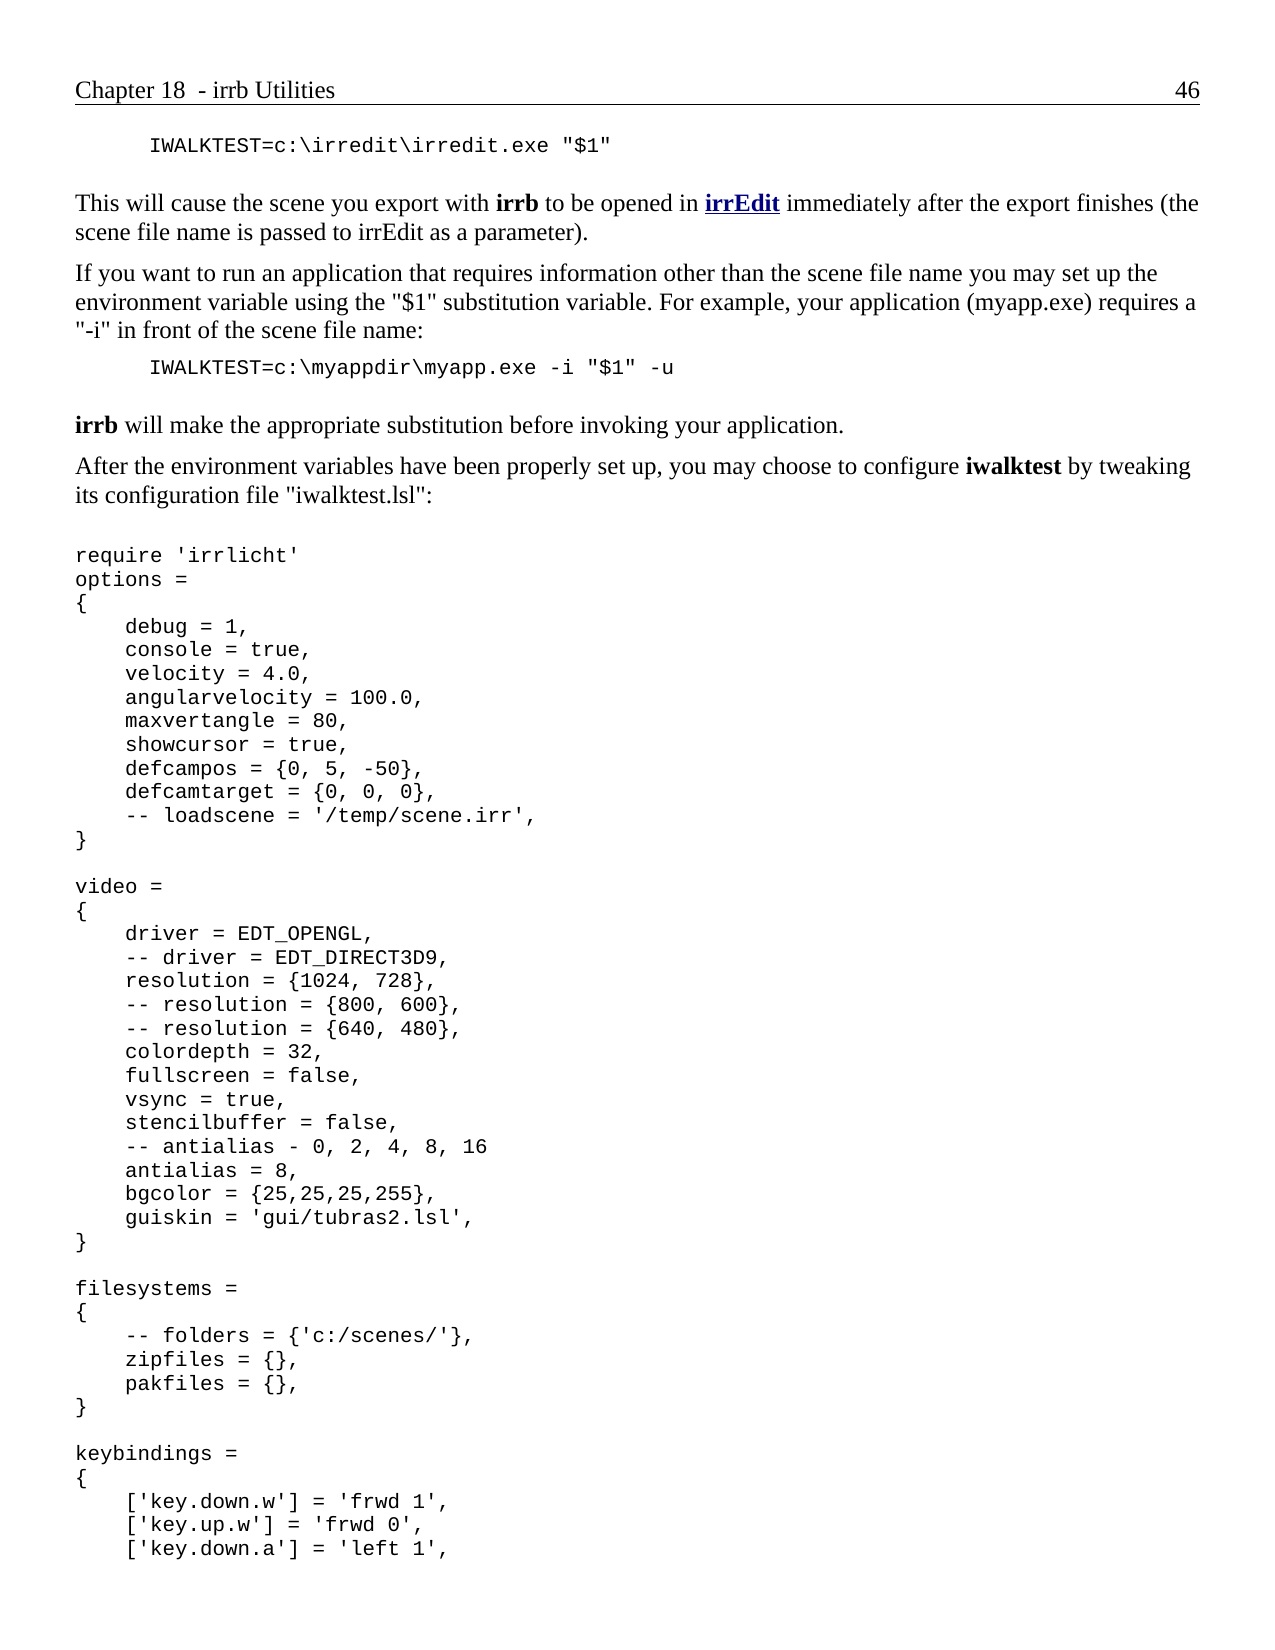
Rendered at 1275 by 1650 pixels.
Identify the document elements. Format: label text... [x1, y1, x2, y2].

text This will cause the scene you export with irrb to be opened in irrEdit immediately after the export finishes (the scene file name is passed to irrEdit as a parameter). [75, 188, 1200, 246]
text -- driver = EDT_DIRECT3D9, [75, 947, 1200, 971]
text fullscreen = false, [75, 1065, 1200, 1089]
text vsync = true, [75, 1089, 1200, 1112]
text -- folders = {'c:/scenes/'}, [75, 1325, 1200, 1349]
text } [75, 829, 1200, 852]
text IWALKTEST=c:\myappdir\myapp.exe -i "$1" -u [75, 357, 1200, 381]
text { [75, 899, 1200, 923]
text bgcolor = {25,25,25,255}, [75, 1183, 1200, 1207]
text } [75, 1231, 1200, 1254]
text options = [75, 568, 1200, 592]
text showcursor = true, [75, 734, 1200, 758]
text ['key.up.w'] = 'frwd 0', [75, 1514, 1200, 1538]
text zipfiles = {}, [75, 1349, 1200, 1372]
text defcampos = {0, 5, -50}, [75, 758, 1200, 781]
text stencilbuffer = false, [75, 1112, 1200, 1136]
text video = [75, 876, 1200, 899]
text guiskin = 'gui/tubras2.lsl', [75, 1207, 1200, 1231]
text colordepth = 32, [75, 1041, 1200, 1065]
text If you want to run an application that requires information other than the scene file name you may set up the environment variable using the "$1" substitution variable. For example, your application (myapp.exe) requires a "-i" in front of the scene file name: [75, 258, 1200, 344]
text debug = 1, [75, 616, 1200, 639]
text angularvelocity = 100.0, [75, 687, 1200, 710]
text -- resolution = {800, 600}, [75, 994, 1200, 1018]
text maxvertangle = 80, [75, 710, 1200, 734]
text ['key.down.a'] = 'left 1', [75, 1538, 1200, 1562]
text After the environment variables have been properly set up, you may choose to configure iwalktest by tweaking its configuration file "iwalktest.lsl": [75, 451, 1200, 509]
text require 'irrlicht' [75, 545, 1200, 568]
text { [75, 592, 1200, 616]
text } [75, 1396, 1200, 1420]
text velocity = 4.0, [75, 663, 1200, 687]
text keybindings = [75, 1443, 1200, 1467]
text { [75, 1302, 1200, 1325]
text driver = EDT_OPENGL, [75, 923, 1200, 947]
text -- resolution = {640, 480}, [75, 1018, 1200, 1041]
text ['key.down.w'] = 'frwd 1', [75, 1491, 1200, 1514]
text -- loadscene = '/temp/scene.irr', [75, 805, 1200, 829]
text irrb will make the appropriate substitution before invoking your application. [75, 410, 1200, 439]
text filesystems = [75, 1278, 1200, 1302]
text { [75, 1467, 1200, 1491]
text console = true, [75, 639, 1200, 663]
text antialias = 8, [75, 1160, 1200, 1183]
text -- antialias - 0, 2, 4, 8, 16 [75, 1136, 1200, 1160]
text defcamtarget = {0, 0, 0}, [75, 781, 1200, 805]
text IWALKTEST=c:\irredit\irredit.exe "$1" [75, 135, 1200, 159]
text pakfiles = {}, [75, 1372, 1200, 1396]
text resolution = {1024, 728}, [75, 971, 1200, 994]
